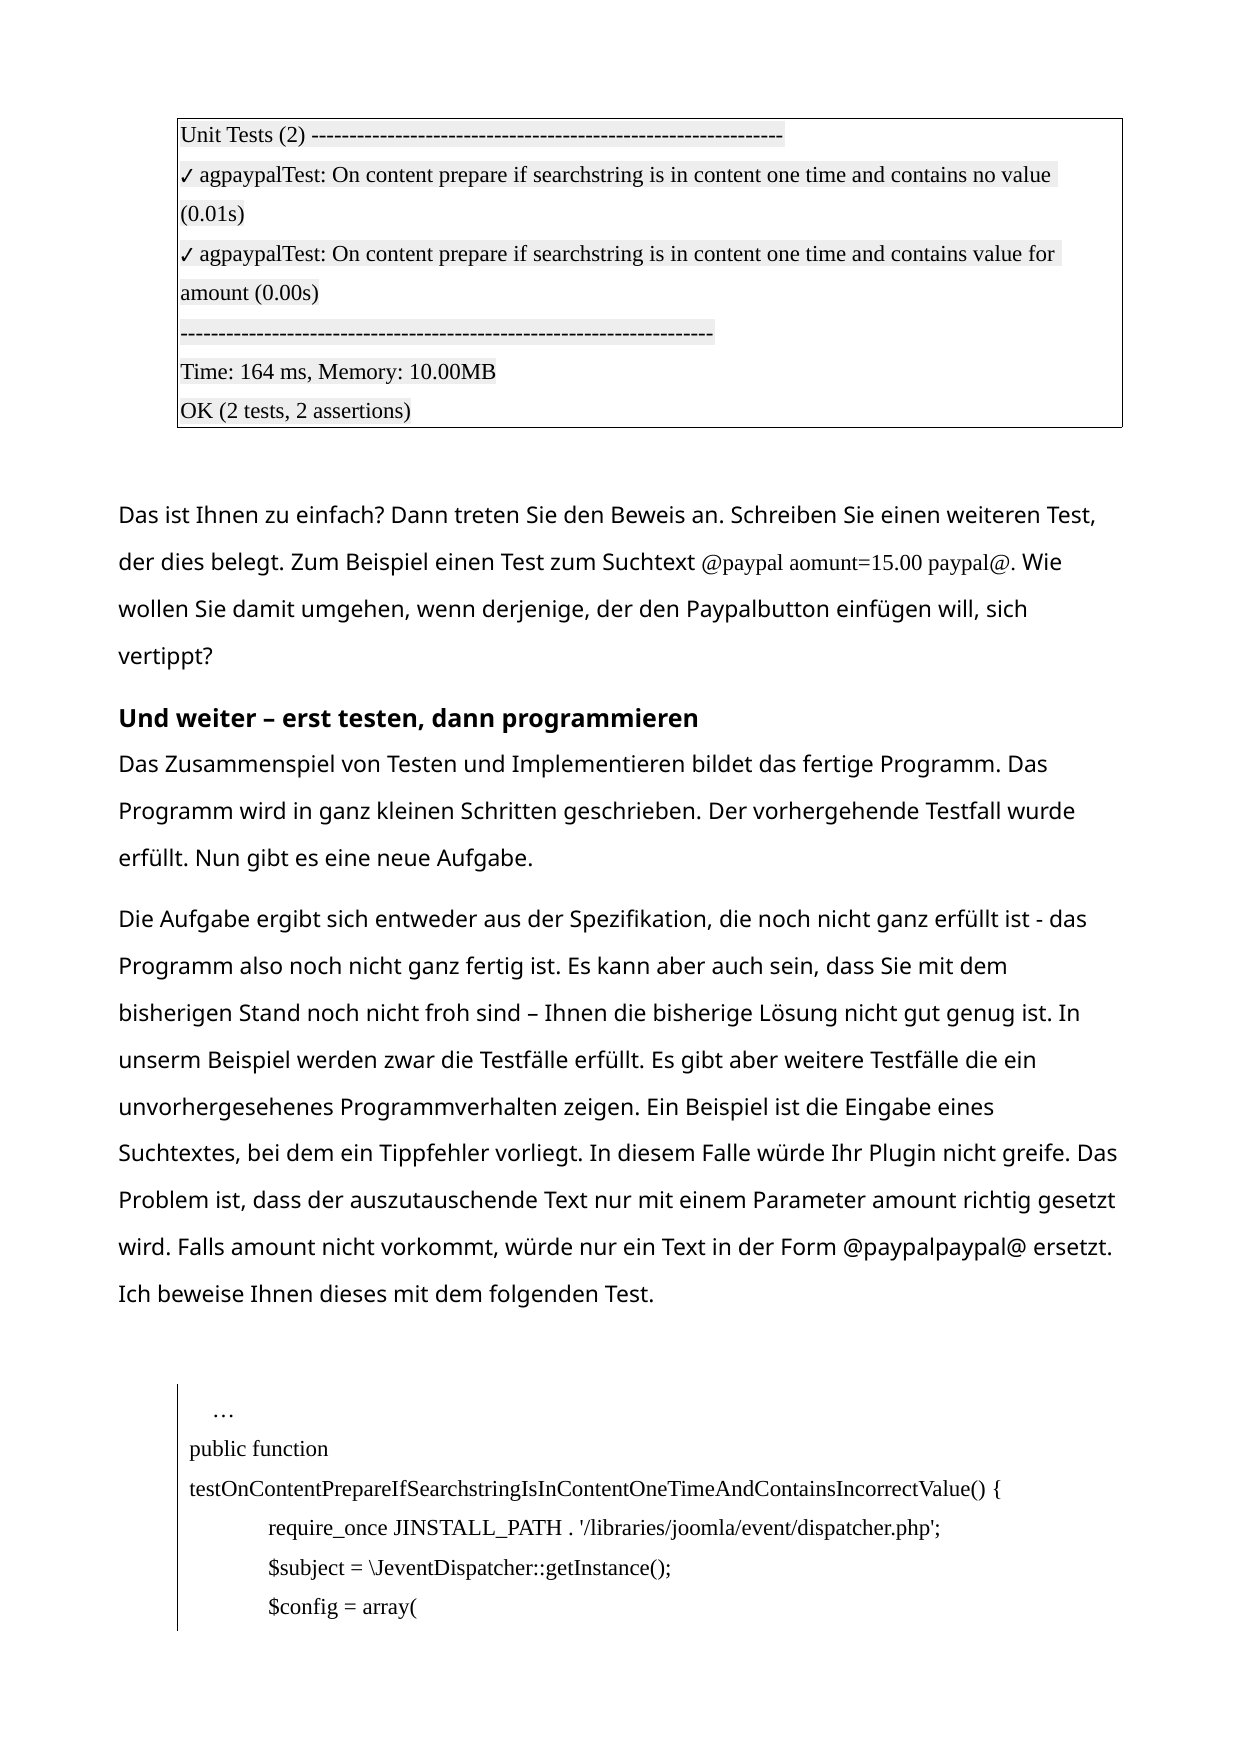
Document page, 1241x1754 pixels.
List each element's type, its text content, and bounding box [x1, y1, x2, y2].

text … public function testOnContentPrepareIfSearchstringIsInContentOneTimeAndContainsIncorrectValue() { require_once JINSTALL_PATH . '/libraries/joomla/event/dispatcher.php'; $subject = \JeventDispatcher::getInstance(); $config = array( [178, 1384, 1122, 1631]
text Unit Tests (2) -------------------------------------------------------------- ✔ agpaypalTest: On content prepare if searchstring is in content one time and contains no value (0.01s) ✔ agpaypalTest: On content prepare if searchstring is in content one time and contains value for amount (0.00s) ---------------------------------------------------------------------- Time: 164 ms, Memory: 10.00MB OK (2 tests, 2 assertions) [178, 119, 1122, 427]
text Die Aufgabe ergibt sich entweder aus der Spezifikation, die noch nicht ganz erfüllt ist - das Programm also noch nicht ganz fertig ist. Es kann aber auch sein, dass Sie mit dem bisherigen Stand noch nicht froh sind – Ihnen die bisherige Lösung nicht gut genug ist. In unserm Beispiel werden zwar die Testfälle erfüllt. Es gibt aber weitere Testfälle die ein unvorhergesehenes Programmverhalten zeigen. Ein Beispiel ist die Eingabe eines Suchtextes, bei dem ein Tippfehler vorliegt. In diesem Falle würde Ihr Plugin nicht greife. Das Problem ist, dass der auszutauschende Text nur mit einem Parameter amount richtig gesetzt wird. Falls amount nicht vorkommt, würde nur ein Text in der Form @paypalpaypal@ ersetzt. Ich beweise Ihnen dieses mit dem folgenden Test. [118, 903, 1122, 1309]
subtitle Und weiter – erst testen, dann programmieren [118, 701, 1122, 735]
text Das ist Ihnen zu einfach? Dann treten Sie den Beweis an. Schreiben Sie einen weiteren Test, der dies belegt. Zum Beispiel einen Test zum Suchtext @paypal aomunt=15.00 paypal@. Wie wollen Sie damit umgehen, wenn derjenige, der den Paypalbutton einfügen will, sich vertippt? [118, 499, 1122, 671]
text Das Zusammenspiel von Testen und Implementieren bildet das fertige Programm. Das Programm wird in ganz kleinen Schritten geschrieben. Der vorhergehende Testfall wurde erfüllt. Nun gibt es eine neue Aufgabe. [118, 748, 1122, 873]
